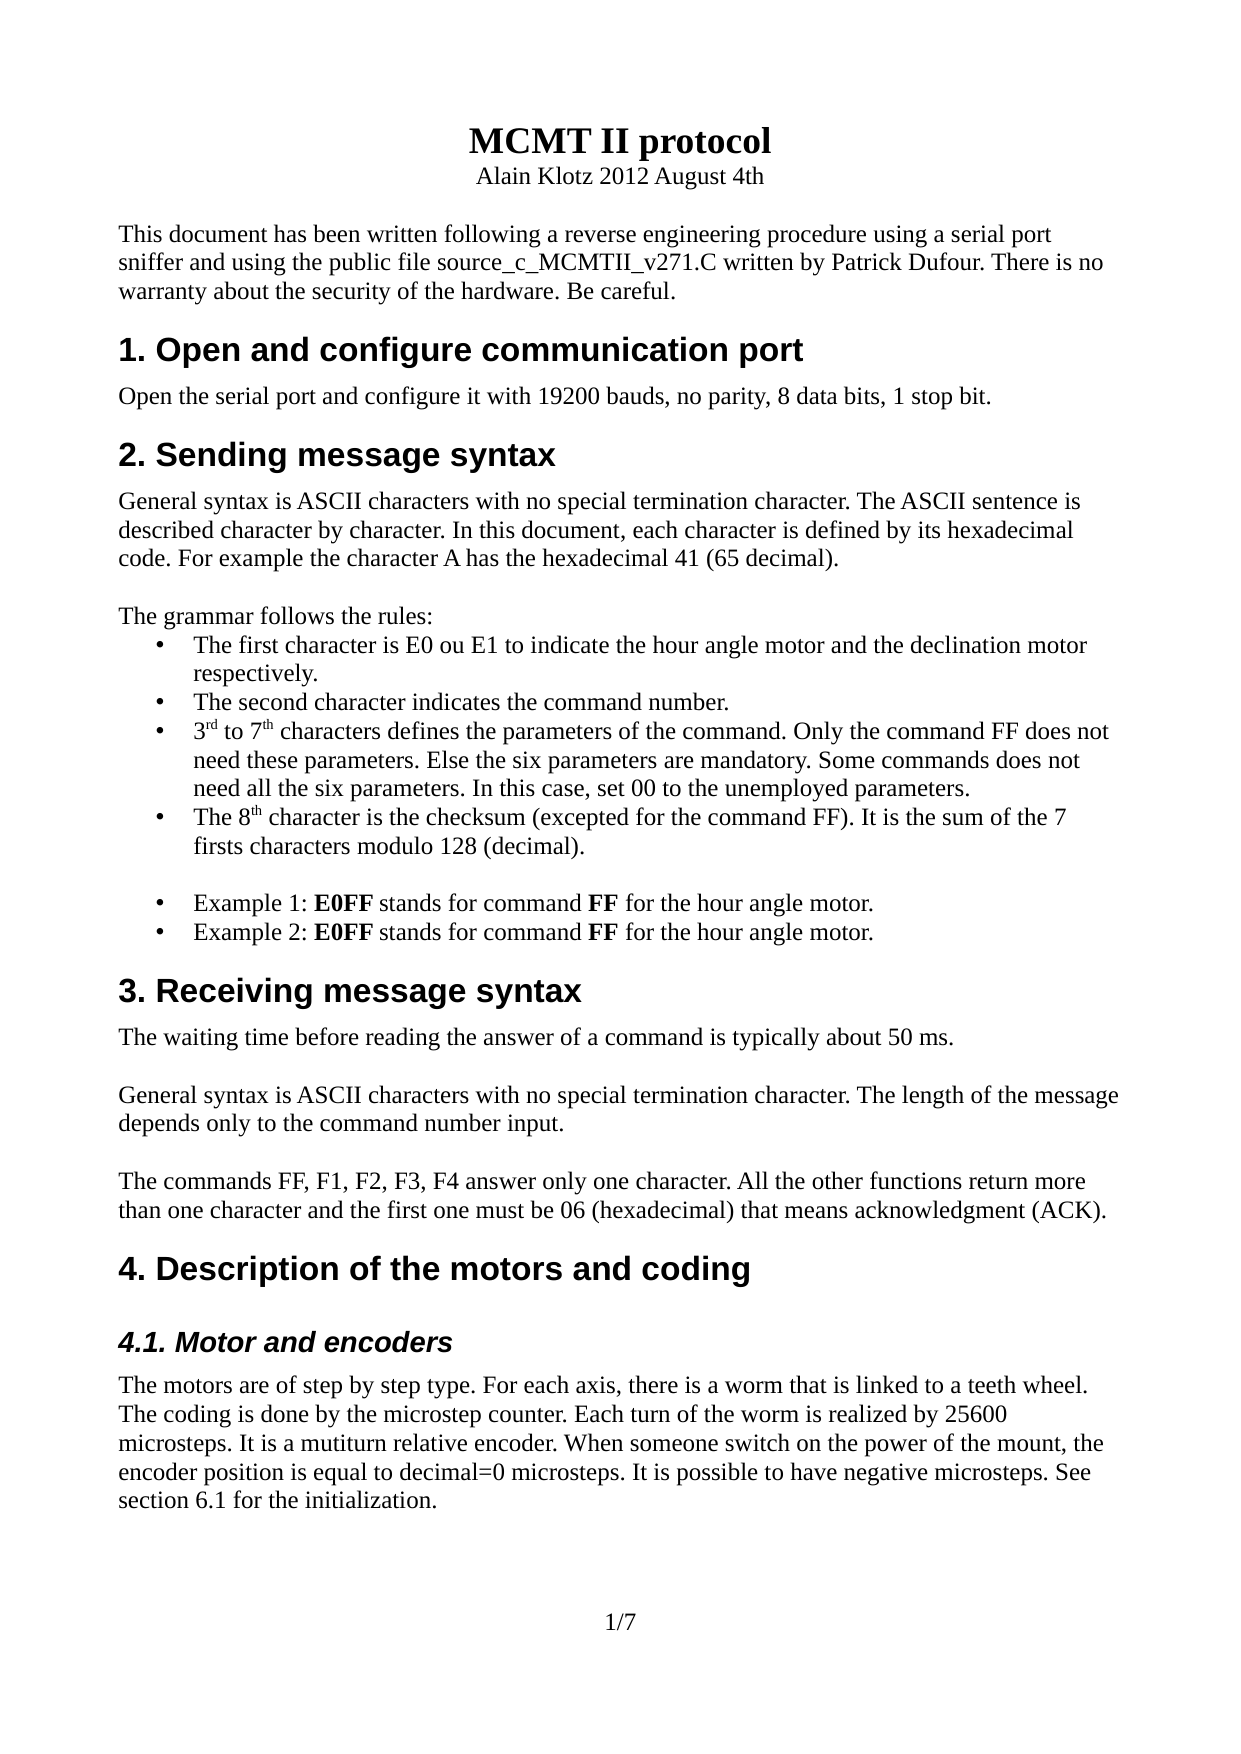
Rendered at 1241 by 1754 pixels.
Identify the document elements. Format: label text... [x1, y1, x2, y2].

text MCMT II protocol [118, 118, 1122, 161]
text Alain Klotz 2012 August 4th [118, 161, 1122, 190]
subtitle 4.1. Motor and encoders [118, 1324, 1122, 1358]
subtitle 4. Description of the motors and coding [118, 1248, 1122, 1287]
text General syntax is ASCII characters with no special termination character. The ASCII sentence is described character by character. In this document, each character is defined by its hexadecimal code. For example the character A has the hexadecimal 41 (65 decimal). [118, 486, 1122, 572]
list The second character indicates the command number. [156, 687, 1122, 716]
list Example 2: E0FF stands for command FF for the hour angle motor. [156, 917, 1122, 946]
subtitle 1. Open and configure communication port [118, 330, 1122, 369]
list 3rd to 7th characters defines the parameters of the command. Only the command FF does not need these parameters. Else the six parameters are mandatory. Some commands does not need all the six parameters. In this case, set 00 to the unemployed parameters. [156, 716, 1122, 802]
text This document has been written following a reverse engineering procedure using a serial port sniffer and using the public file source_c_MCMTII_v271.C written by Patrick Dufour. There is no warranty about the security of the hardware. Be careful. [118, 219, 1122, 305]
text General syntax is ASCII characters with no special termination character. The length of the message depends only to the command number input. [118, 1080, 1122, 1137]
text The commands FF, F1, F2, F3, F4 answer only one character. All the other functions return more than one character and the first one must be 06 (hexadecimal) that means acknowledgment (ACK). [118, 1166, 1122, 1223]
list Example 1: E0FF stands for command FF for the hour angle motor. [156, 888, 1122, 917]
text Open the serial port and configure it with 19200 bauds, no parity, 8 data bits, 1 stop bit. [118, 381, 1122, 410]
text The grammar follows the rules: [118, 601, 1122, 630]
subtitle 2. Sending message syntax [118, 435, 1122, 473]
text The waiting time before reading the answer of a command is typically about 50 ms. [118, 1022, 1122, 1051]
list The 8th character is the checksum (excepted for the command FF). It is the sum of the 7 firsts characters modulo 128 (decimal). [156, 802, 1122, 860]
list The first character is E0 ou E1 to indicate the hour angle motor and the declination motor respectively. [156, 630, 1122, 687]
text The motors are of step by step type. For each axis, there is a worm that is linked to a teeth wheel. The coding is done by the microstep counter. Each turn of the worm is realized by 25600 microsteps. It is a mutiturn relative encoder. When someone switch on the power of the mount, the encoder position is equal to decimal=0 microsteps. It is possible to have negative microsteps. See section 6.1 for the initialization. [118, 1371, 1122, 1514]
subtitle 3. Receiving message syntax [118, 971, 1122, 1010]
